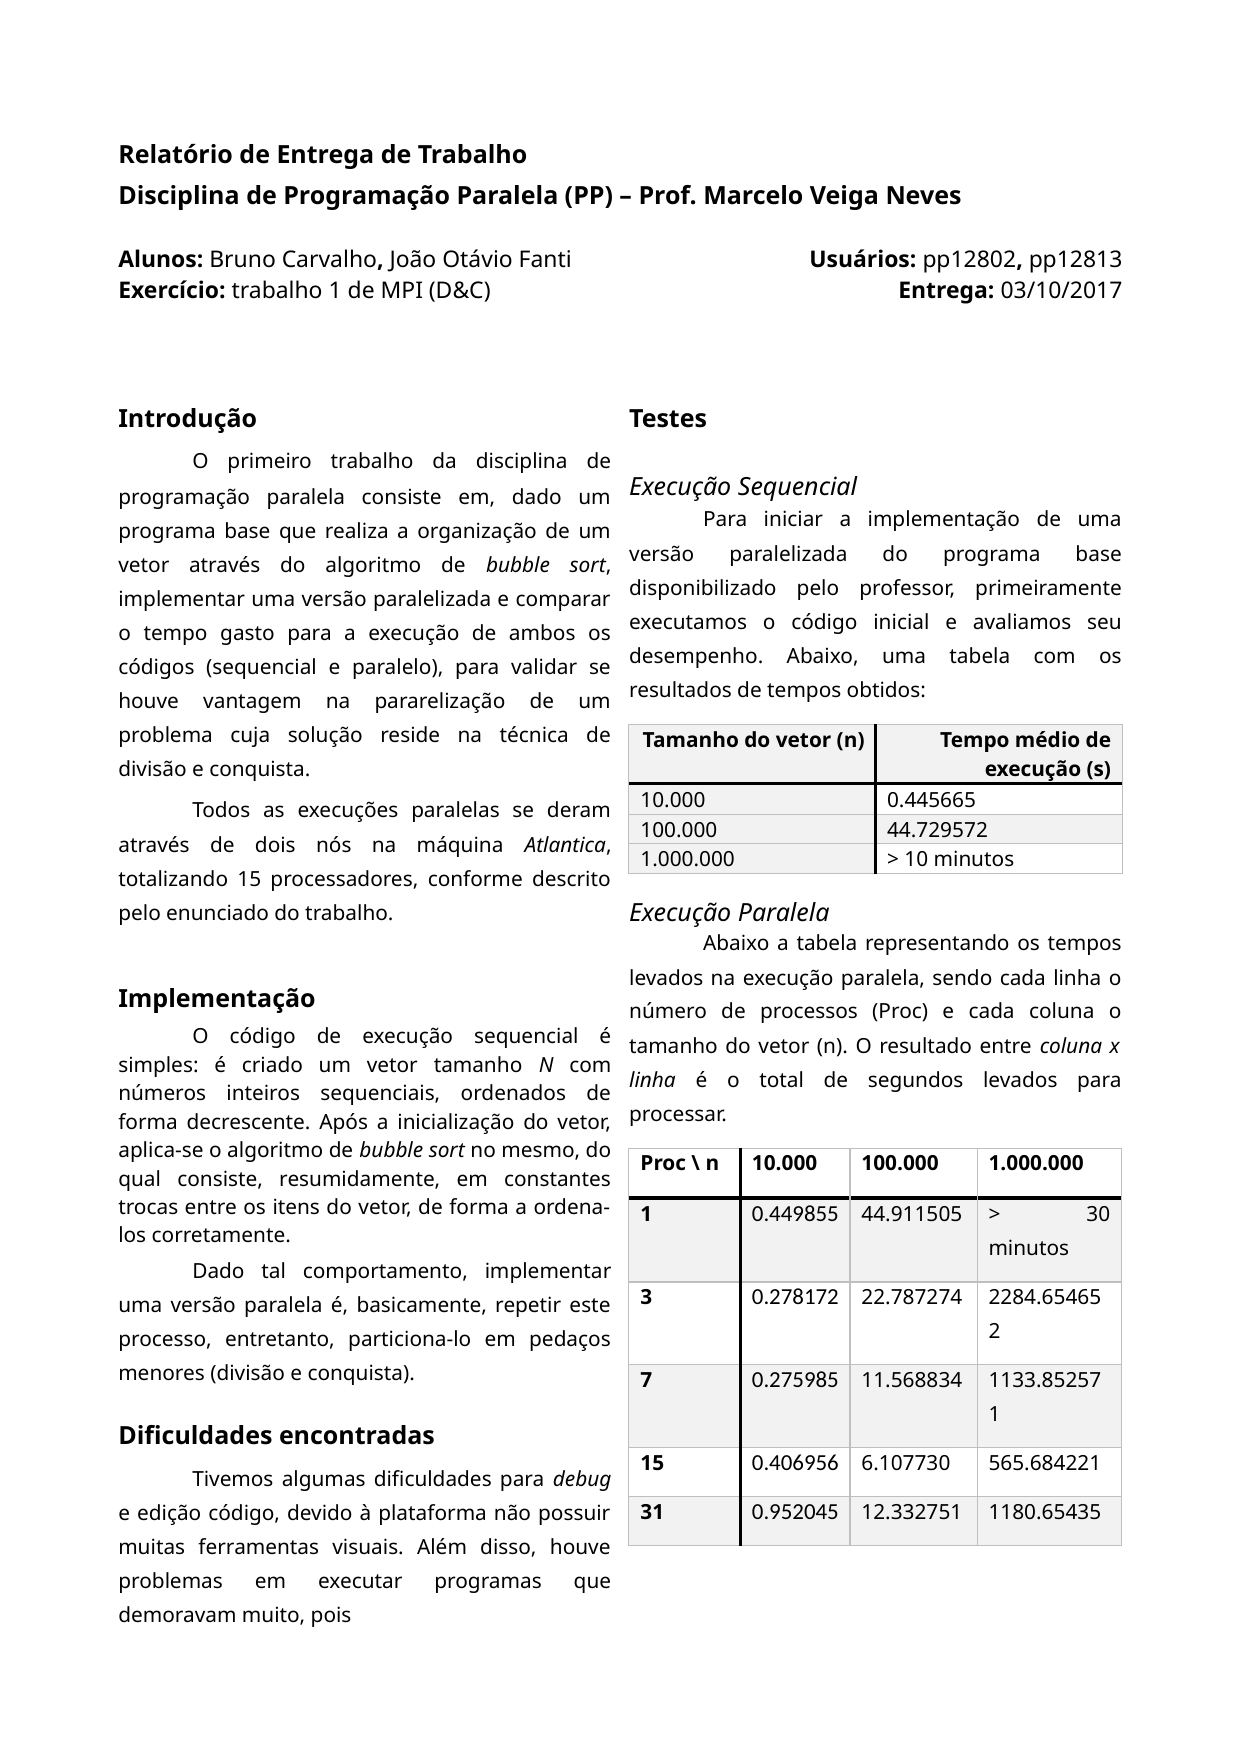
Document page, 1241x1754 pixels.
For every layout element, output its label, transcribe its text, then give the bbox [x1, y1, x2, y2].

table_cell 22.787274 [851, 1283, 977, 1364]
text Todos as execuções paralelas se deram através de dois nós na máquina Atlantica, totalizando 15 processadores, conforme descrito pelo enunciado do trabalho. [118, 796, 611, 926]
text Entrega: 03/10/2017 [620, 274, 1122, 306]
text Disciplina de Programação Paralela (PP) – Prof. Marcelo Veiga Neves [118, 178, 1122, 212]
table_cell 0.449855 [742, 1200, 849, 1281]
table_header 10.000 [742, 1149, 849, 1196]
table_cell 565.684221 [978, 1448, 1121, 1496]
table_cell 15 [629, 1448, 739, 1496]
subtitle Testes [629, 401, 1122, 435]
table_cell 11.568834 [851, 1365, 977, 1447]
table_cell 12.332751 [851, 1497, 977, 1545]
table_cell 1 [629, 1200, 739, 1281]
subtitle Introdução [118, 401, 611, 435]
text Relatório de Entrega de Trabalho [118, 137, 1122, 171]
table_cell 10.000 [629, 785, 874, 814]
table_cell 3 [629, 1283, 739, 1364]
text Usuários: pp12802, pp12813 [620, 243, 1122, 274]
table_cell 0.278172 [742, 1283, 849, 1364]
text Alunos: Bruno Carvalho, João Otávio Fanti Exercício: trabalho 1 de MPI (D&C) [118, 243, 620, 306]
subtitle Dificuldades encontradas [118, 1417, 611, 1452]
text Para iniciar a implementação de uma versão paralelizada do programa base disponibilizado pelo professor, primeiramente executamos o código inicial e avaliamos seu desempenho. Abaixo, uma tabela com os resultados de tempos obtidos: [629, 502, 1122, 704]
table_cell 1180.65435 [978, 1497, 1121, 1545]
table_cell 44.911505 [851, 1200, 977, 1281]
table_header Proc \ n [629, 1149, 739, 1196]
table_cell 0.275985 [742, 1365, 849, 1447]
text Tivemos algumas dificuldades para debug e edição código, devido à plataforma não possuir muitas ferramentas visuais. Além disso, houve problemas em executar programas que demoravam muito, pois [118, 1464, 611, 1629]
subtitle Execução Sequencial [629, 468, 1122, 502]
table_cell 1133.852571 [978, 1365, 1121, 1447]
table_header 100.000 [851, 1149, 977, 1196]
table_cell 2284.654652 [978, 1283, 1121, 1364]
subtitle O código de execução sequencial é simples: é criado um vetor tamanho N com números inteiros sequenciais, ordenados de forma decrescente. Após a inicialização do vetor, aplica-se o algoritmo de bubble sort no mesmo, do qual consiste, resumidamente, em constantes trocas entre os itens do vetor, de forma a ordena-los corretamente. [118, 1022, 611, 1249]
subtitle Execução Paralela [629, 894, 1122, 928]
table_header Tempo médio de execução (s) [877, 725, 1122, 782]
table_cell 44.729572 [877, 815, 1122, 843]
text Dado tal comportamento, implementar uma versão paralela é, basicamente, repetir este processo, entretanto, particiona-lo em pedaços menores (divisão e conquista). [118, 1256, 611, 1387]
table_cell 7 [629, 1365, 739, 1447]
table_cell 0.445665 [877, 785, 1122, 814]
table_cell 0.406956 [742, 1448, 849, 1496]
table_cell 31 [629, 1497, 739, 1545]
table_cell 1.000.000 [629, 844, 874, 873]
table_cell > 30 minutos [978, 1200, 1121, 1281]
text Abaixo a tabela representando os tempos levados na execução paralela, sendo cada linha o número de processos (Proc) e cada coluna o tamanho do vetor (n). O resultado entre coluna x linha é o total de segundos levados para processar. [629, 928, 1122, 1127]
text O primeiro trabalho da disciplina de programação paralela consiste em, dado um programa base que realiza a organização de um vetor através do algoritmo de bubble sort, implementar uma versão paralelizada e comparar o tempo gasto para a execução de ambos os códigos (sequencial e paralelo), para validar se houve vantagem na pararelização de um problema cuja solução reside na técnica de divisão e conquista. [118, 442, 611, 783]
table_header 1.000.000 [978, 1149, 1121, 1196]
table_cell > 10 minutos [877, 844, 1122, 873]
table_cell 100.000 [629, 815, 874, 843]
table_cell 0.952045 [742, 1497, 849, 1545]
table_cell 6.107730 [851, 1448, 977, 1496]
subtitle Implementação [118, 980, 611, 1014]
table_header Tamanho do vetor (n) [629, 725, 874, 782]
